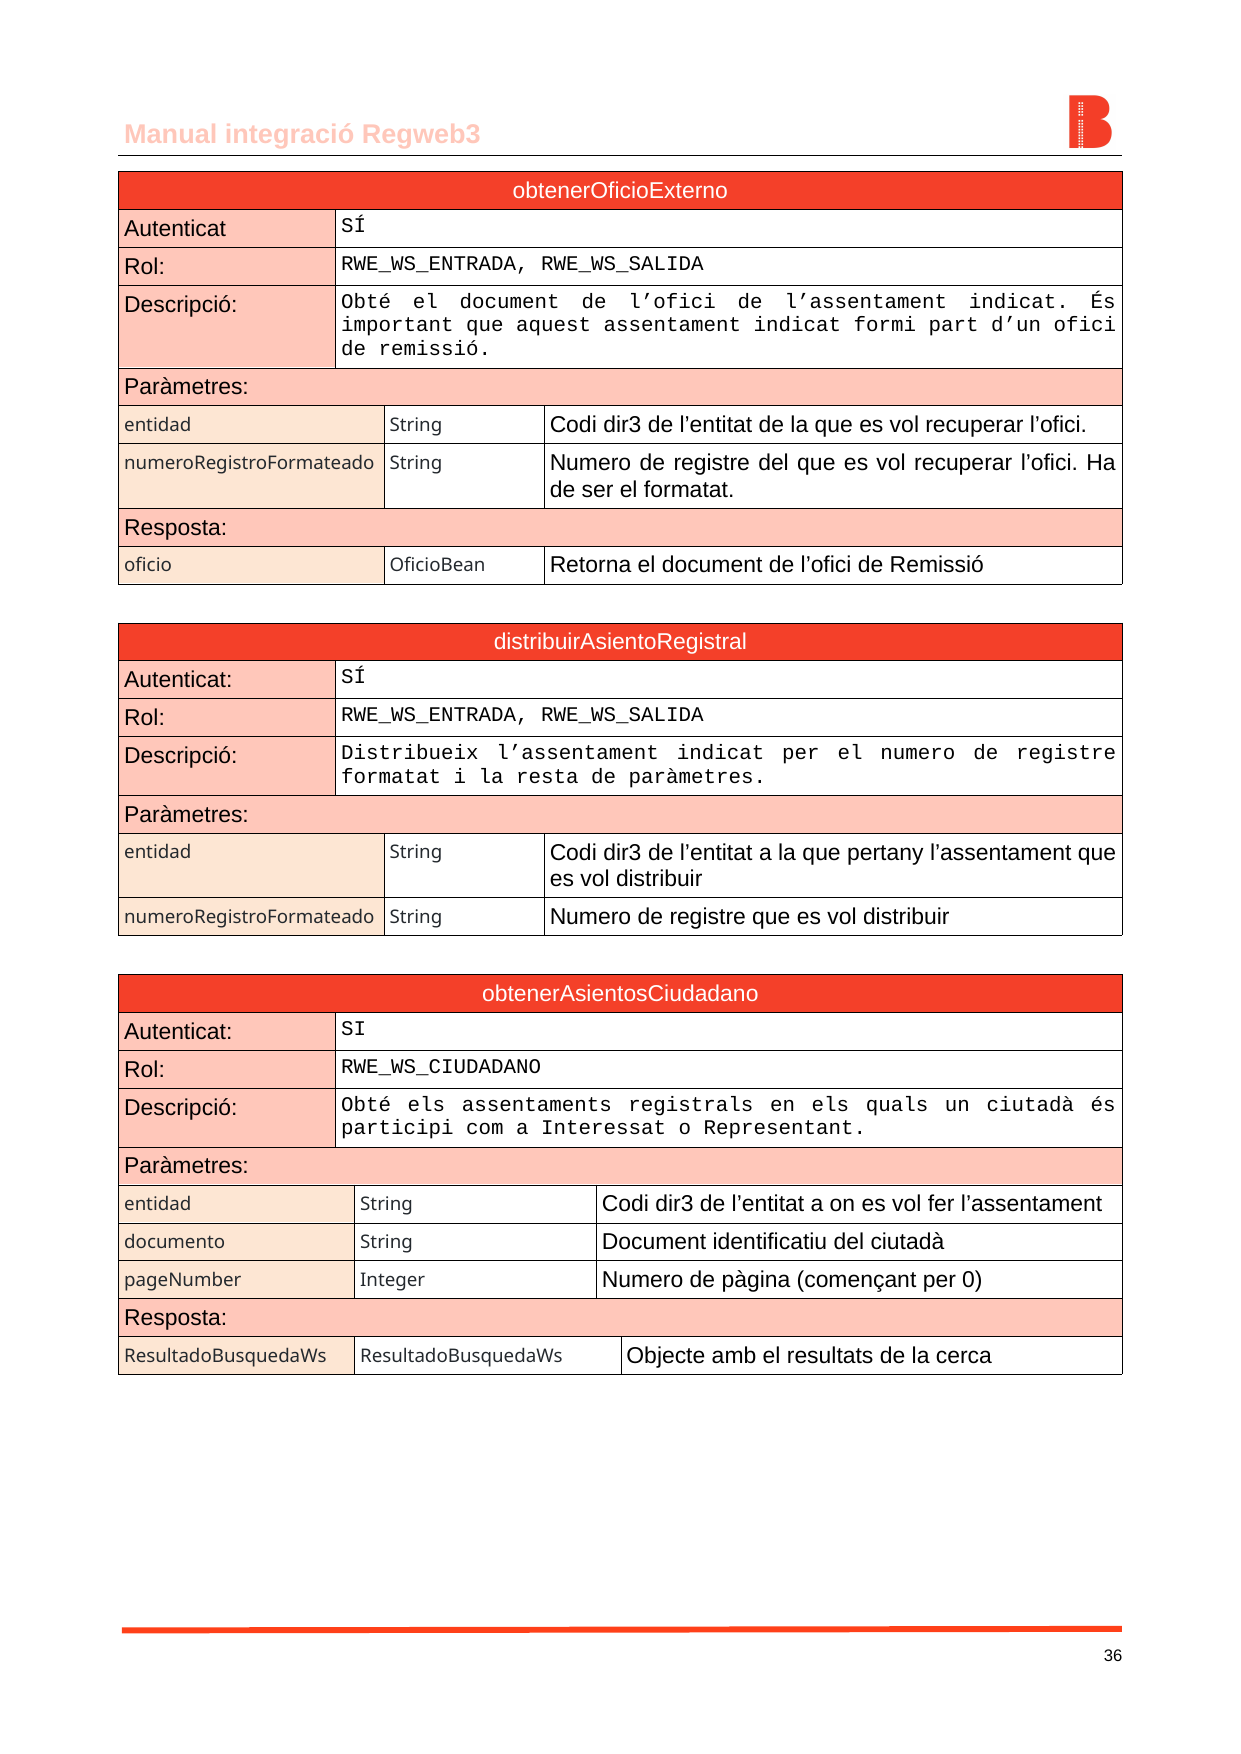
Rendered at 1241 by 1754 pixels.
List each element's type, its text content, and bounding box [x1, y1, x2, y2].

table_cell SÍ [336, 210, 1122, 247]
table_cell Resposta: [119, 509, 1122, 546]
table_cell Document identificatiu del ciutadà [597, 1224, 1122, 1260]
table_cell Resposta: [119, 1299, 1122, 1336]
table_cell String [385, 898, 544, 935]
table_cell String [355, 1224, 596, 1260]
table_cell Descripció: [119, 1089, 335, 1147]
table_cell Obté el document de l’ofici de l’assentament indicat. És important que aquest assentament indicat formi part d’un ofici de remissió. [336, 286, 1122, 367]
table_cell Autenticat: [119, 1013, 335, 1050]
table_cell Descripció: [119, 737, 335, 795]
picture [1063, 94, 1117, 150]
table_cell SÍ [336, 661, 1122, 698]
table_cell Codi dir3 de l’entitat a la que pertany l’assentament que es vol distribuir [545, 834, 1122, 897]
table_cell numeroRegistroFormateado [119, 444, 384, 508]
table_cell Numero de pàgina (començant per 0) [597, 1261, 1122, 1298]
table_header distribuirAsientoRegistral [119, 624, 1122, 660]
table_cell Codi dir3 de l’entitat de la que es vol recuperar l’ofici. [545, 406, 1122, 443]
table_cell ResultadoBusquedaWs [355, 1337, 621, 1374]
table_cell OficioBean [385, 547, 544, 583]
table_cell documento [119, 1224, 354, 1260]
table_cell entidad [119, 1186, 354, 1222]
table_cell Rol: [119, 1051, 335, 1088]
table_cell Paràmetres: [119, 1148, 1122, 1184]
table_cell Numero de registre que es vol distribuir [545, 898, 1122, 935]
table_cell Rol: [119, 248, 335, 285]
table_cell numeroRegistroFormateado [119, 898, 384, 935]
table_cell Numero de registre del que es vol recuperar l’ofici. Ha de ser el formatat. [545, 444, 1122, 508]
table_cell entidad [119, 834, 384, 897]
table_cell Distribueix l’assentament indicat per el numero de registre formatat i la resta de paràmetres. [336, 737, 1122, 795]
table_cell ResultadoBusquedaWs [119, 1337, 354, 1374]
table_cell Objecte amb el resultats de la cerca [622, 1337, 1122, 1374]
table_cell Retorna el document de l’ofici de Remissió [545, 547, 1122, 583]
table_cell RWE_WS_CIUDADANO [336, 1051, 1122, 1088]
table_cell entidad [119, 406, 384, 443]
table_cell Rol: [119, 699, 335, 736]
table_cell Obté els assentaments registrals en els quals un ciutadà és participi com a Interessat o Representant. [336, 1089, 1122, 1147]
table_cell Codi dir3 de l’entitat a on es vol fer l’assentament [597, 1186, 1122, 1222]
table_cell Descripció: [119, 286, 335, 367]
table_cell oficio [119, 547, 384, 583]
table_cell String [385, 834, 544, 897]
table_cell Integer [355, 1261, 596, 1298]
table_cell String [385, 406, 544, 443]
table_cell RWE_WS_ENTRADA, RWE_WS_SALIDA [336, 248, 1122, 285]
table_cell RWE_WS_ENTRADA, RWE_WS_SALIDA [336, 699, 1122, 736]
table_cell Autenticat [119, 210, 335, 247]
table_cell Paràmetres: [119, 796, 1122, 833]
table_header obtenerOficioExterno [119, 172, 1122, 209]
table_cell Autenticat: [119, 661, 335, 698]
table_cell Paràmetres: [119, 369, 1122, 405]
table_cell pageNumber [119, 1261, 354, 1298]
table_cell SI [336, 1013, 1122, 1050]
table_cell String [385, 444, 544, 508]
table_header obtenerAsientosCiudadano [119, 975, 1122, 1012]
table_cell String [355, 1186, 596, 1222]
